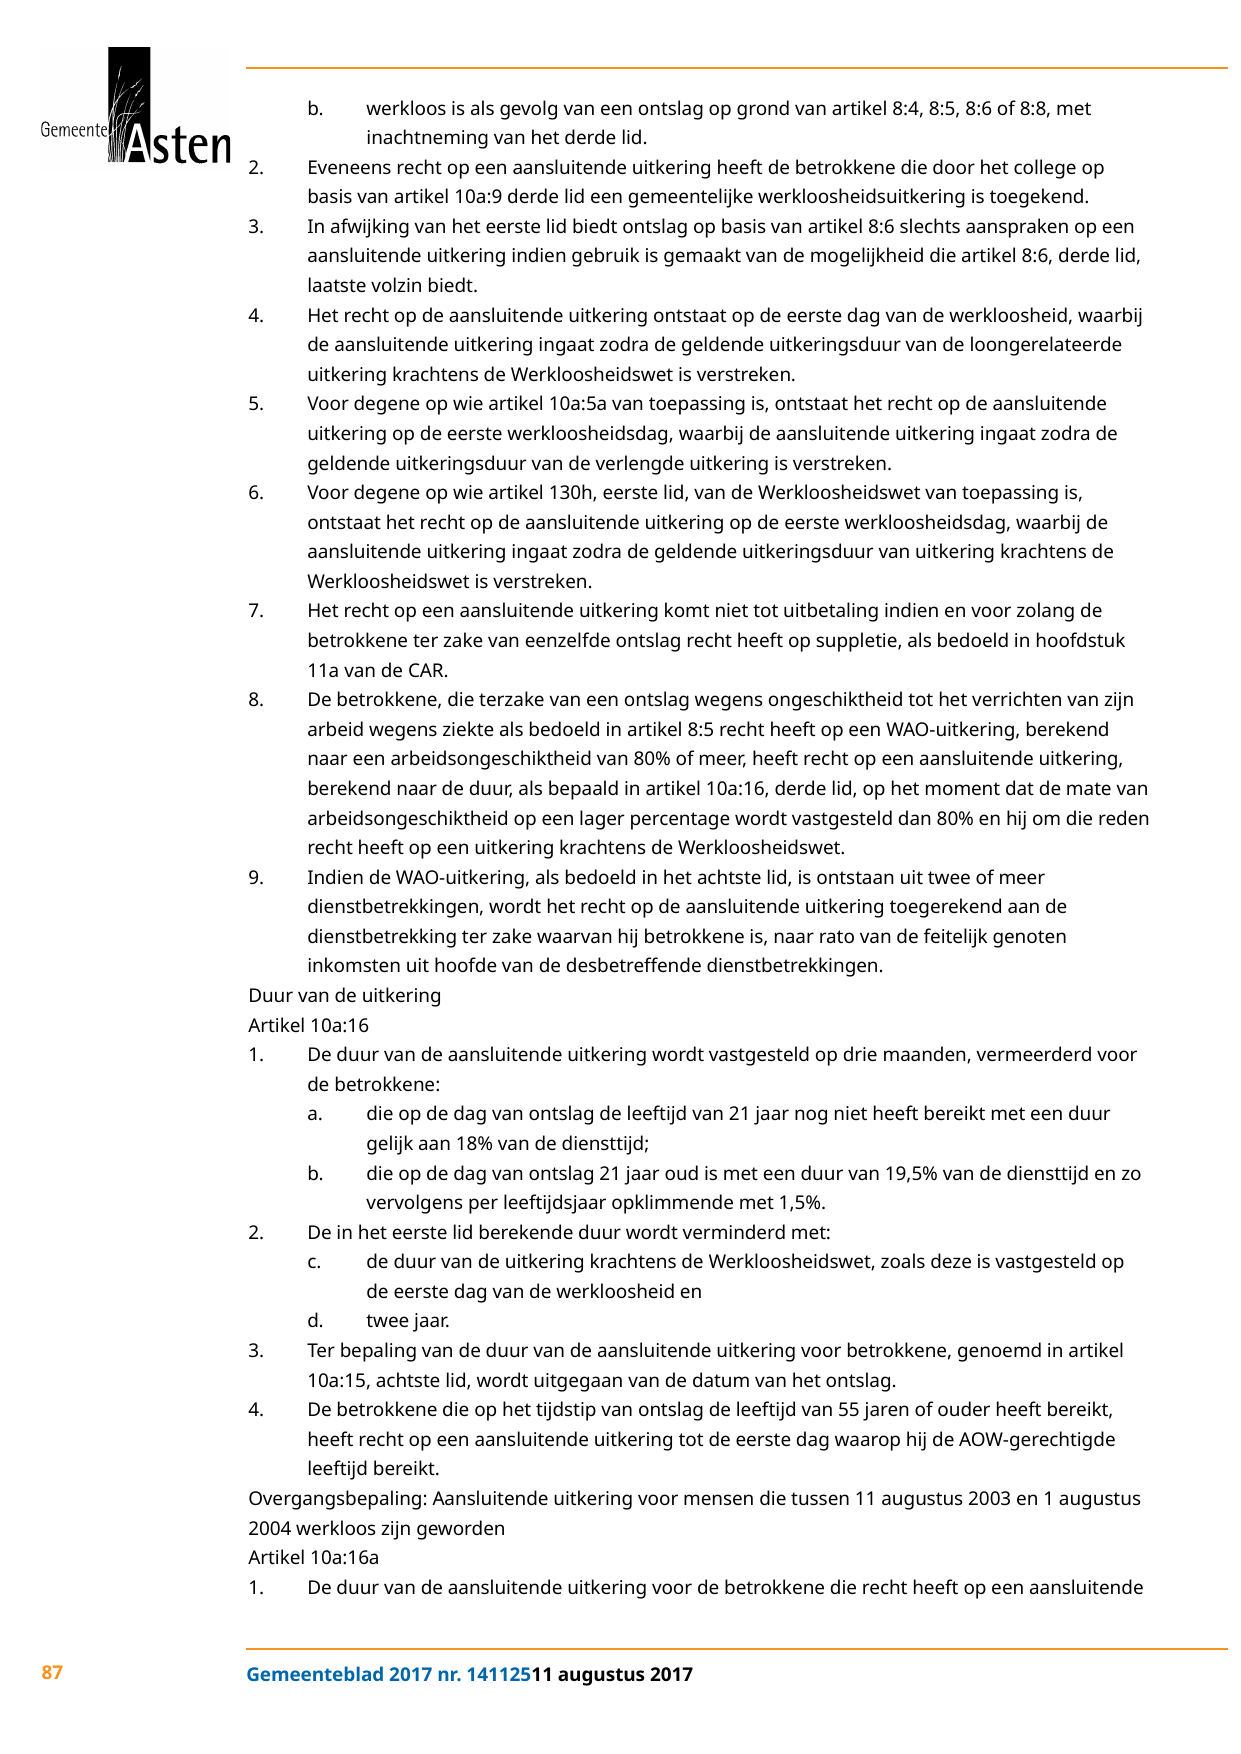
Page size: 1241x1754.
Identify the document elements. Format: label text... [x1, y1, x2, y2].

list Eveneens recht op een aansluitende uitkering heeft de betrokkene die door het college op basis van artikel 10a:9 derde lid een gemeentelijke werkloosheidsuitkering is toegekend. [248, 154, 1152, 209]
text Duur van de uitkering [248, 982, 1152, 1008]
list de duur van de uitkering krachtens de Werkloosheidswet, zoals deze is vastgesteld op de eerste dag van de werkloosheid en [307, 1248, 1152, 1304]
list De betrokkene die op het tijdstip van ontslag de leeftijd van 55 jaren of ouder heeft bereikt, heeft recht op een aansluitende uitkering tot de eerste dag waarop hij de AOW-gerechtigde leeftijd bereikt. [248, 1396, 1152, 1481]
list Het recht op de aansluitende uitkering ontstaat op de eerste dag van de werkloosheid, waarbij de aansluitende uitkering ingaat zodra de geldende uitkeringsduur van de loongerelateerde uitkering krachtens de Werkloosheidswet is verstreken. [248, 302, 1152, 387]
picture [41, 47, 231, 172]
list Voor degene op wie artikel 130h, eerste lid, van de Werkloosheidswet van toepassing is, ontstaat het recht op de aansluitende uitkering op de eerste werkloosheidsdag, waarbij de aansluitende uitkering ingaat zodra de geldende uitkeringsduur van uitkering krachtens de Werkloosheidswet is verstreken. [248, 479, 1152, 594]
list Voor degene op wie artikel 10a:5a van toepassing is, ontstaat het recht op de aansluitende uitkering op de eerste werkloosheidsdag, waarbij de aansluitende uitkering ingaat zodra de geldende uitkeringsduur van de verlengde uitkering is verstreken. [248, 391, 1152, 476]
list De betrokkene, die terzake van een ontslag wegens ongeschiktheid tot het verrichten van zijn arbeid wegens ziekte als bedoeld in artikel 8:5 recht heeft op een WAO-uitkering, berekend naar een arbeidsongeschiktheid van 80% of meer, heeft recht op een aansluitende uitkering, berekend naar de duur, als bepaald in artikel 10a:16, derde lid, op het moment dat de mate van arbeidsongeschiktheid op een lager percentage wordt vastgesteld dan 80% en hij om die reden recht heeft op een uitkering krachtens de Werkloosheidswet. [248, 686, 1152, 860]
list In afwijking van het eerste lid biedt ontslag op basis van artikel 8:6 slechts aanspraken op een aansluitende uitkering indien gebruik is gemaakt van de mogelijkheid die artikel 8:6, derde lid, laatste volzin biedt. [248, 213, 1152, 298]
list Het recht op een aansluitende uitkering komt niet tot uitbetaling indien en voor zolang de betrokkene ter zake van eenzelfde ontslag recht heeft op suppletie, als bedoeld in hoofdstuk 11a van de CAR. [248, 598, 1152, 683]
list De duur van de aansluitende uitkering voor de betrokkene die recht heeft op een aansluitende [248, 1574, 1152, 1600]
list die op de dag van ontslag de leeftijd van 21 jaar nog niet heeft bereikt met een duur gelijk aan 18% van de diensttijd; [307, 1101, 1152, 1156]
text Overgangsbepaling: Aansluitende uitkering voor mensen die tussen 11 augustus 2003 en 1 augustus 2004 werkloos zijn geworden [248, 1485, 1152, 1541]
list Indien de WAO-uitkering, als bedoeld in het achtste lid, is ontstaan uit twee of meer dienstbetrekkingen, wordt het recht op de aansluitende uitkering toegerekend aan de dienstbetrekking ter zake waarvan hij betrokkene is, naar rato van de feitelijk genoten inkomsten uit hoofde van de desbetreffende dienstbetrekkingen. [248, 864, 1152, 978]
list De in het eerste lid berekende duur wordt verminderd met: [248, 1219, 1152, 1245]
list De duur van de aansluitende uitkering wordt vastgesteld op drie maanden, vermeerderd voor de betrokkene: [248, 1041, 1152, 1097]
text Artikel 10a:16 [248, 1012, 1152, 1038]
text Artikel 10a:16a [248, 1544, 1152, 1570]
list Ter bepaling van de duur van de aansluitende uitkering voor betrokkene, genoemd in artikel 10a:15, achtste lid, wordt uitgegaan van de datum van het ontslag. [248, 1337, 1152, 1393]
list die op de dag van ontslag 21 jaar oud is met een duur van 19,5% van de diensttijd en zo vervolgens per leeftijdsjaar opklimmende met 1,5%. [307, 1160, 1152, 1215]
list werkloos is als gevolg van een ontslag op grond van artikel 8:4, 8:5, 8:6 of 8:8, met inachtneming van het derde lid. [307, 95, 1152, 150]
list twee jaar. [307, 1308, 1152, 1333]
